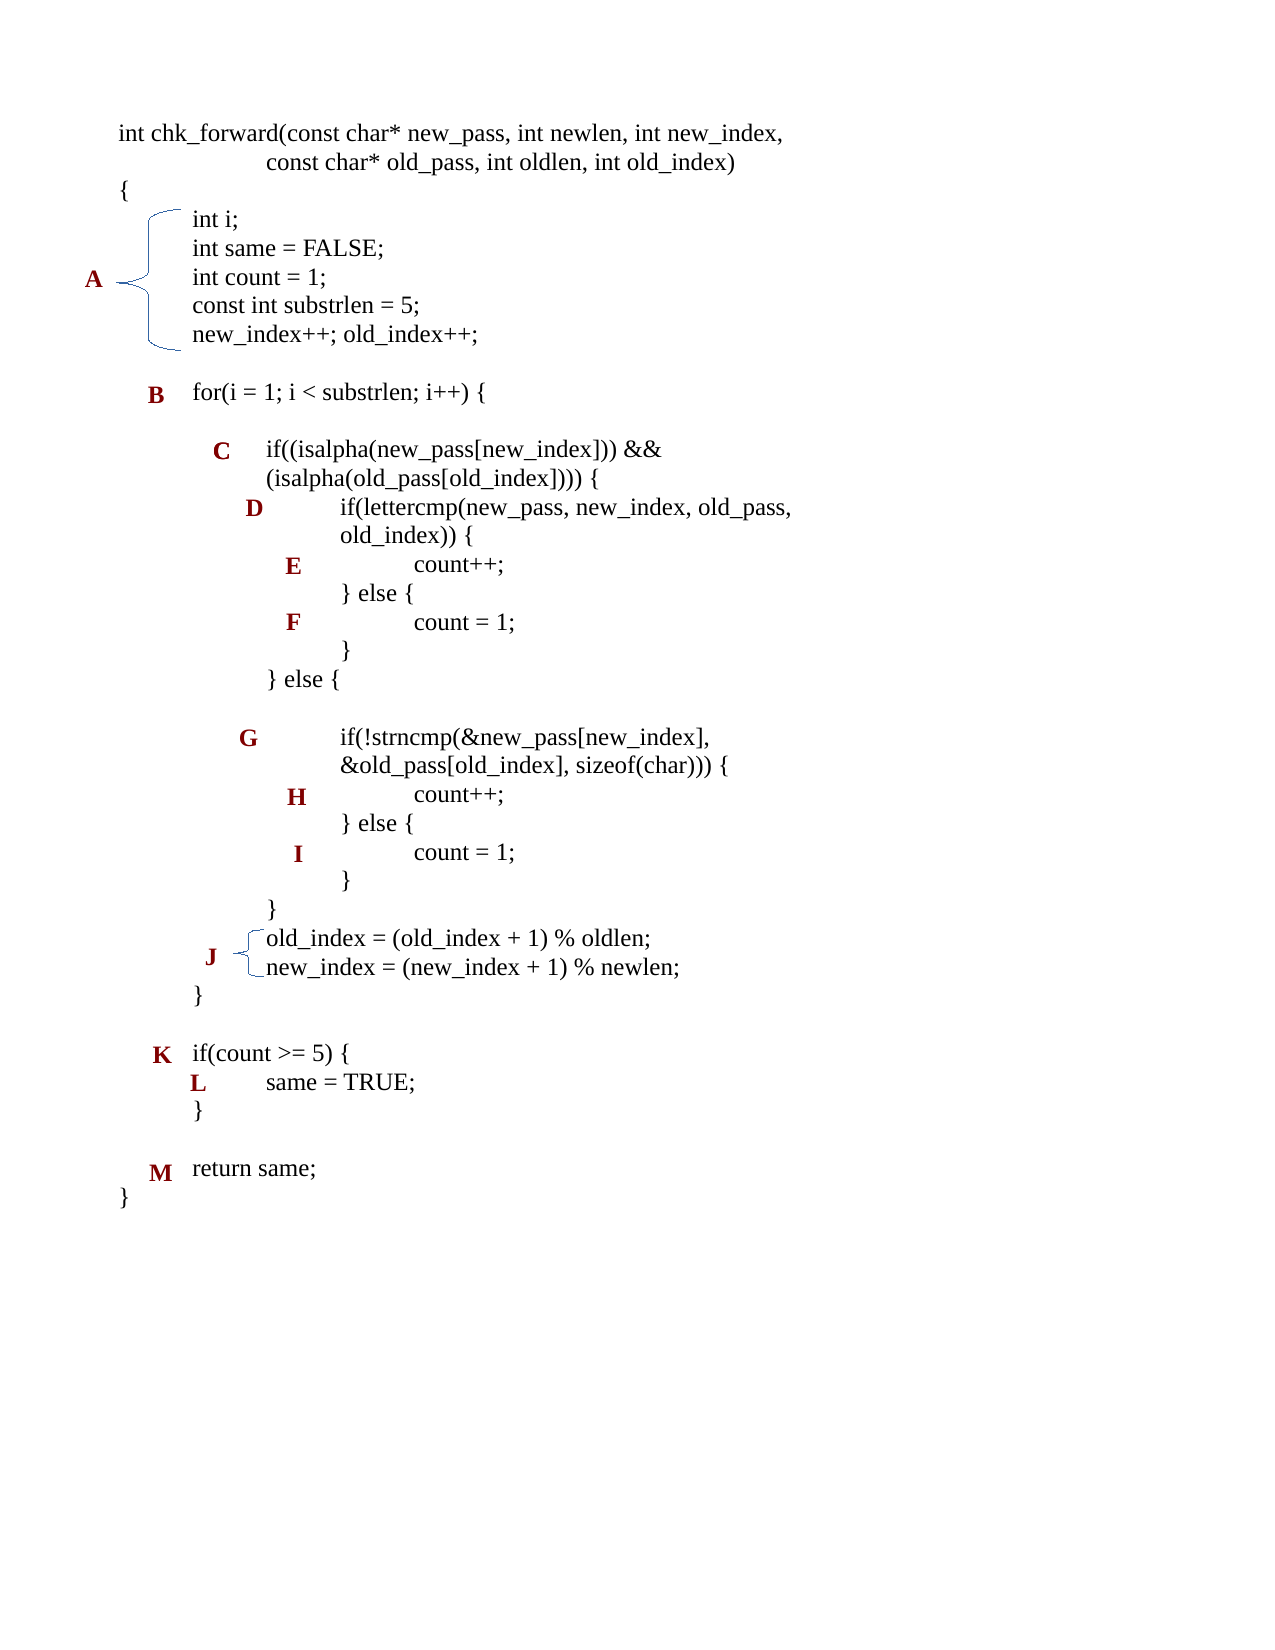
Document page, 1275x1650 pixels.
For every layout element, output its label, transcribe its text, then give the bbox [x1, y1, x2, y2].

text } [118, 1096, 1157, 1124]
text } [118, 636, 1157, 664]
text count++; [118, 779, 1157, 808]
text } [118, 981, 1157, 1009]
text old_index = (old_index + 1) % oldlen; [118, 923, 1157, 952]
text if(!strncmp(&new_pass[new_index], [118, 722, 1157, 751]
text if((isalpha(new_pass[new_index])) && [118, 434, 1157, 463]
text return same; [118, 1153, 1157, 1182]
text &old_pass[old_index], sizeof(char))) { [118, 751, 1157, 779]
text int i; [118, 204, 1157, 233]
text { [118, 176, 1157, 204]
text count++; [118, 549, 1157, 578]
text for(i = 1; i < substrlen; i++) { [118, 377, 1157, 406]
text int chk_forward(const char* new_pass, int newlen, int new_index, [118, 118, 1157, 147]
text } else { [118, 808, 1157, 837]
text new_index++; old_index++; [118, 319, 1157, 348]
text const int substrlen = 5; [118, 291, 1157, 319]
text if(lettercmp(new_pass, new_index, old_pass, [118, 492, 1157, 521]
text } [118, 1182, 1157, 1211]
text (isalpha(old_pass[old_index]))) { [118, 463, 1157, 492]
text } [118, 866, 1157, 894]
text } [118, 894, 1157, 923]
text new_index = (new_index + 1) % newlen; [118, 952, 1157, 981]
text const char* old_pass, int oldlen, int old_index) [118, 147, 1157, 176]
text count = 1; [118, 607, 1157, 636]
text old_index)) { [118, 521, 1157, 549]
text if(count >= 5) { [118, 1038, 1157, 1067]
text same = TRUE; [118, 1067, 1157, 1096]
text count = 1; [118, 837, 1157, 866]
text int same = FALSE; [149, 233, 1157, 262]
text } else { [118, 664, 1157, 693]
text } else { [118, 578, 1157, 607]
text int count = 1; [118, 262, 1157, 291]
text [118, 233, 148, 262]
